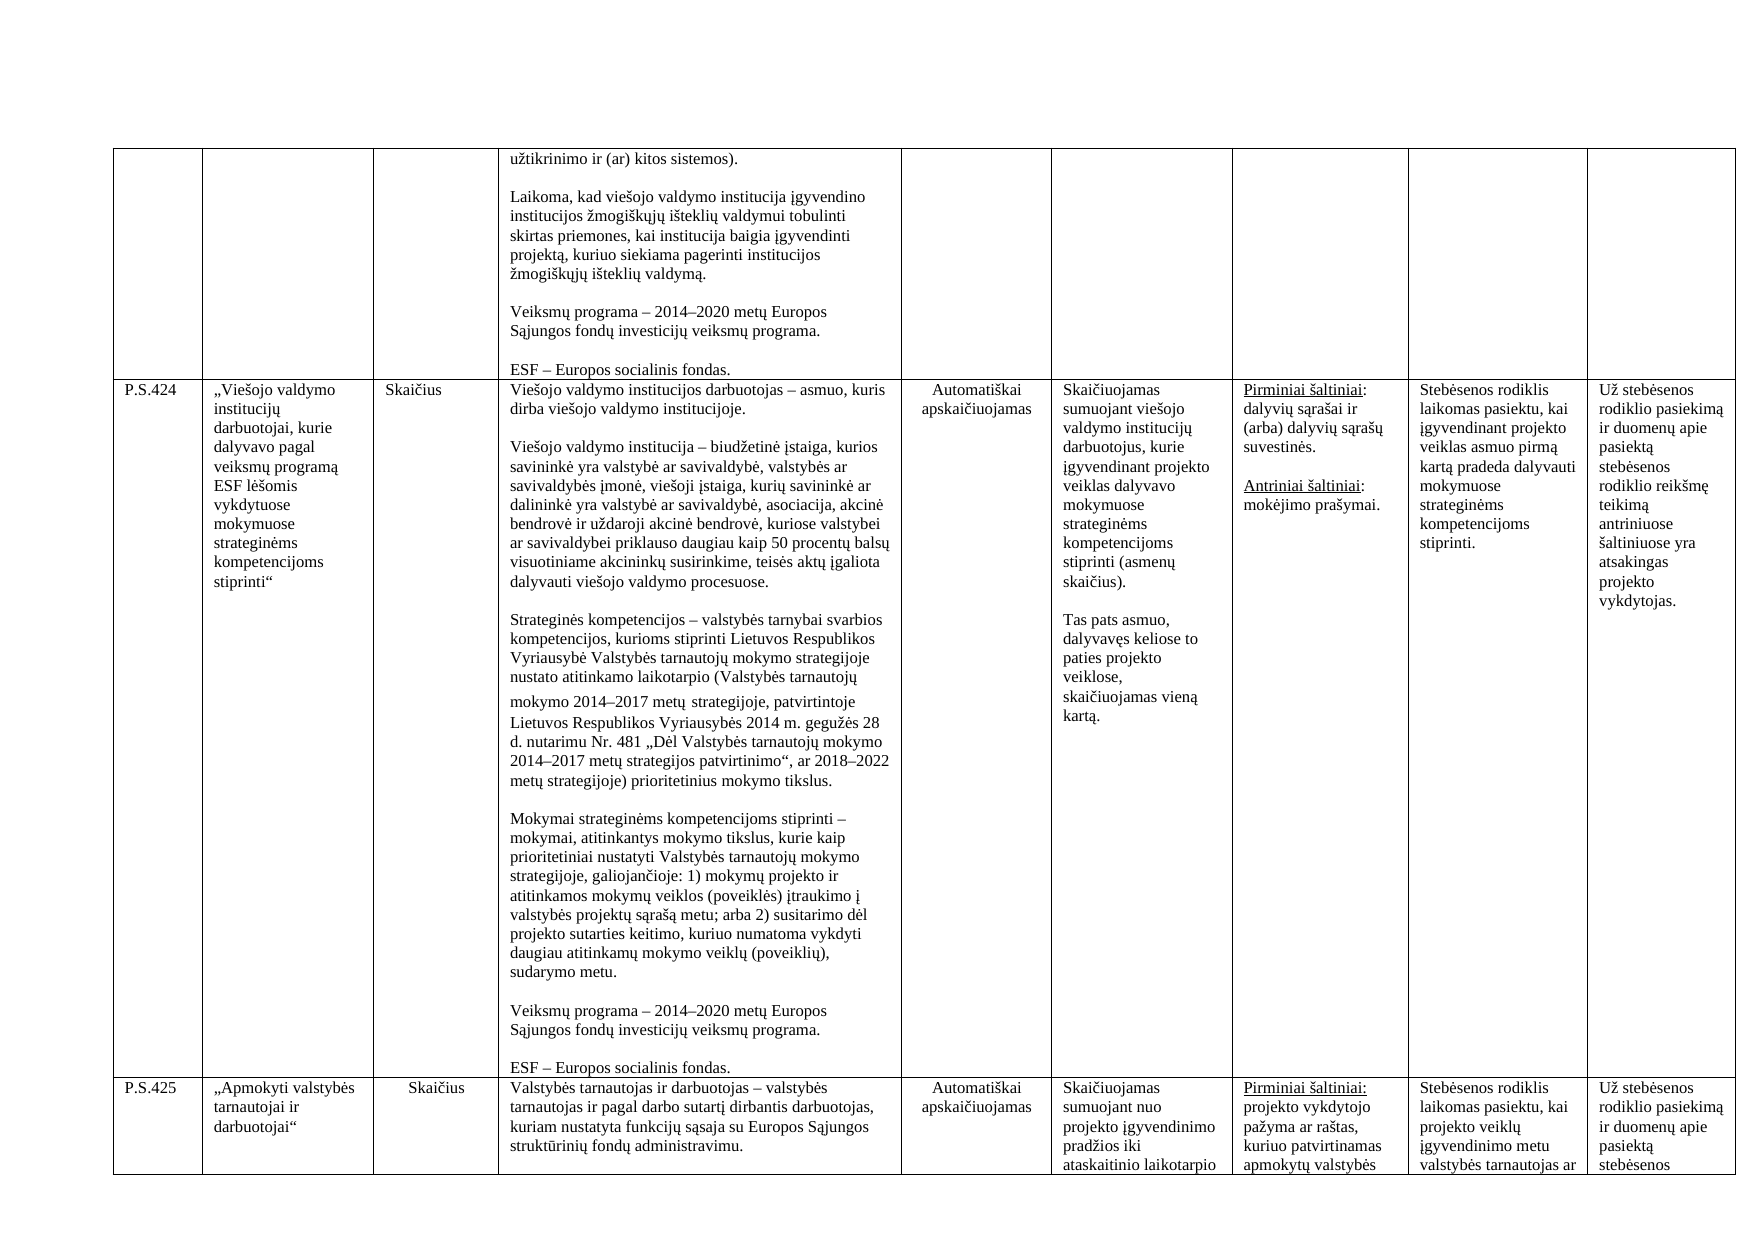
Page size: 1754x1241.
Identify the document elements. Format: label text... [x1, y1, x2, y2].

table_cell Už stebėsenos rodiklio pasiekimą ir duomenų apie pasiektą stebėsenos rodiklio reikšmę teikimą antriniuose šaltiniuose yra atsakingas projekto vykdytojas. [1588, 380, 1735, 1077]
table_cell P.S.425 [114, 1078, 202, 1174]
table_cell Automatiškai apskaičiuojamas [902, 380, 1051, 1077]
table_cell P.S.424 [114, 380, 202, 1077]
table_cell Pirminiai šaltiniai: dalyvių sąrašai ir (arba) dalyvių sąrašų suvestinės. Antriniai šaltiniai: mokėjimo prašymai. [1233, 380, 1408, 1077]
table_cell [203, 149, 373, 379]
table_cell „Viešojo valdymo institucijų darbuotojai, kurie dalyvavo pagal veiksmų programą ESF lėšomis vykdytuose mokymuose strateginėms kompetencijoms stiprinti“ [203, 380, 373, 1077]
table_cell Skaičiuojamas sumuojant nuo projekto įgyvendinimo pradžios iki ataskaitinio laikotarpio [1052, 1078, 1232, 1174]
table_cell [114, 149, 202, 379]
table_cell [1233, 149, 1408, 379]
table_cell Stebėsenos rodiklis laikomas pasiektu, kai projekto veiklų įgyvendinimo metu valstybės tarnautojas ar [1409, 1078, 1587, 1174]
table_cell Valstybės tarnautojas ir darbuotojas – valstybės tarnautojas ir pagal darbo sutartį dirbantis darbuotojas, kuriam nustatyta funkcijų sąsaja su Europos Sąjungos struktūrinių fondų administravimu. [499, 1078, 901, 1174]
table_cell Stebėsenos rodiklis laikomas pasiektu, kai įgyvendinant projekto veiklas asmuo pirmą kartą pradeda dalyvauti mokymuose strateginėms kompetencijoms stiprinti. [1409, 380, 1587, 1077]
table_cell Skaičius [374, 1078, 498, 1174]
table_cell Pirminiai šaltiniai: projekto vykdytojo pažyma ar raštas, kuriuo patvirtinamas apmokytų valstybės [1233, 1078, 1408, 1174]
table_cell [902, 149, 1051, 379]
table_cell [1409, 149, 1587, 379]
table_cell „Apmokyti valstybės tarnautojai ir darbuotojai“ [203, 1078, 373, 1174]
table_cell Skaičiuojamas sumuojant viešojo valdymo institucijų darbuotojus, kurie įgyvendinant projekto veiklas dalyvavo mokymuose strateginėms kompetencijoms stiprinti (asmenų skaičius). Tas pats asmuo, dalyvavęs keliose to paties projekto veiklose, skaičiuojamas vieną kartą. [1052, 380, 1232, 1077]
table_cell [1052, 149, 1232, 379]
table_cell [374, 149, 498, 379]
table_cell Viešojo valdymo institucijos darbuotojas – asmuo, kuris dirba viešojo valdymo institucijoje. Viešojo valdymo institucija – biudžetinė įstaiga, kurios savininkė yra valstybė ar savivaldybė, valstybės ar savivaldybės įmonė, viešoji įstaiga, kurių savininkė ar dalininkė yra valstybė ar savivaldybė, asociacija, akcinė bendrovė ir uždaroji akcinė bendrovė, kuriose valstybei ar savivaldybei priklauso daugiau kaip 50 procentų balsų visuotiniame akcininkų susirinkime, teisės aktų įgaliota dalyvauti viešojo valdymo procesuose. Strateginės kompetencijos – valstybės tarnybai svarbios kompetencijos, kurioms stiprinti Lietuvos Respublikos Vyriausybė Valstybės tarnautojų mokymo strategijoje nustato atitinkamo laikotarpio (Valstybės tarnautojų mokymo 2014–2017 metų strategijoje, patvirtintoje Lietuvos Respublikos Vyriausybės 2014 m. gegužės 28 d. nutarimu Nr. 481 „Dėl Valstybės tarnautojų mokymo 2014–2017 metų strategijos patvirtinimo“, ar 2018–2022 metų strategijoje) prioritetinius mokymo tikslus. Mokymai strateginėms kompetencijoms stiprinti – mokymai, atitinkantys mokymo tikslus, kurie kaip prioritetiniai nustatyti Valstybės tarnautojų mokymo strategijoje, galiojančioje: 1) mokymų projekto ir atitinkamos mokymų veiklos (poveiklės) įtraukimo į valstybės projektų sąrašą metu; arba 2) susitarimo dėl projekto sutarties keitimo, kuriuo numatoma vykdyti daugiau atitinkamų mokymo veiklų (poveiklių), sudarymo metu. Veiksmų programa – 2014–2020 metų Europos Sąjungos fondų investicijų veiksmų programa. ESF – Europos socialinis fondas. [499, 380, 901, 1077]
table_cell Automatiškai apskaičiuojamas [902, 1078, 1051, 1174]
table_cell užtikrinimo ir (ar) kitos sistemos). Laikoma, kad viešojo valdymo institucija įgyvendino institucijos žmogiškųjų išteklių valdymui tobulinti skirtas priemones, kai institucija baigia įgyvendinti projektą, kuriuo siekiama pagerinti institucijos žmogiškųjų išteklių valdymą. Veiksmų programa – 2014–2020 metų Europos Sąjungos fondų investicijų veiksmų programa. ESF – Europos socialinis fondas. [499, 149, 901, 379]
table_cell Skaičius [374, 380, 498, 1077]
table_cell Už stebėsenos rodiklio pasiekimą ir duomenų apie pasiektą stebėsenos [1588, 1078, 1735, 1174]
table_cell [1588, 149, 1735, 379]
